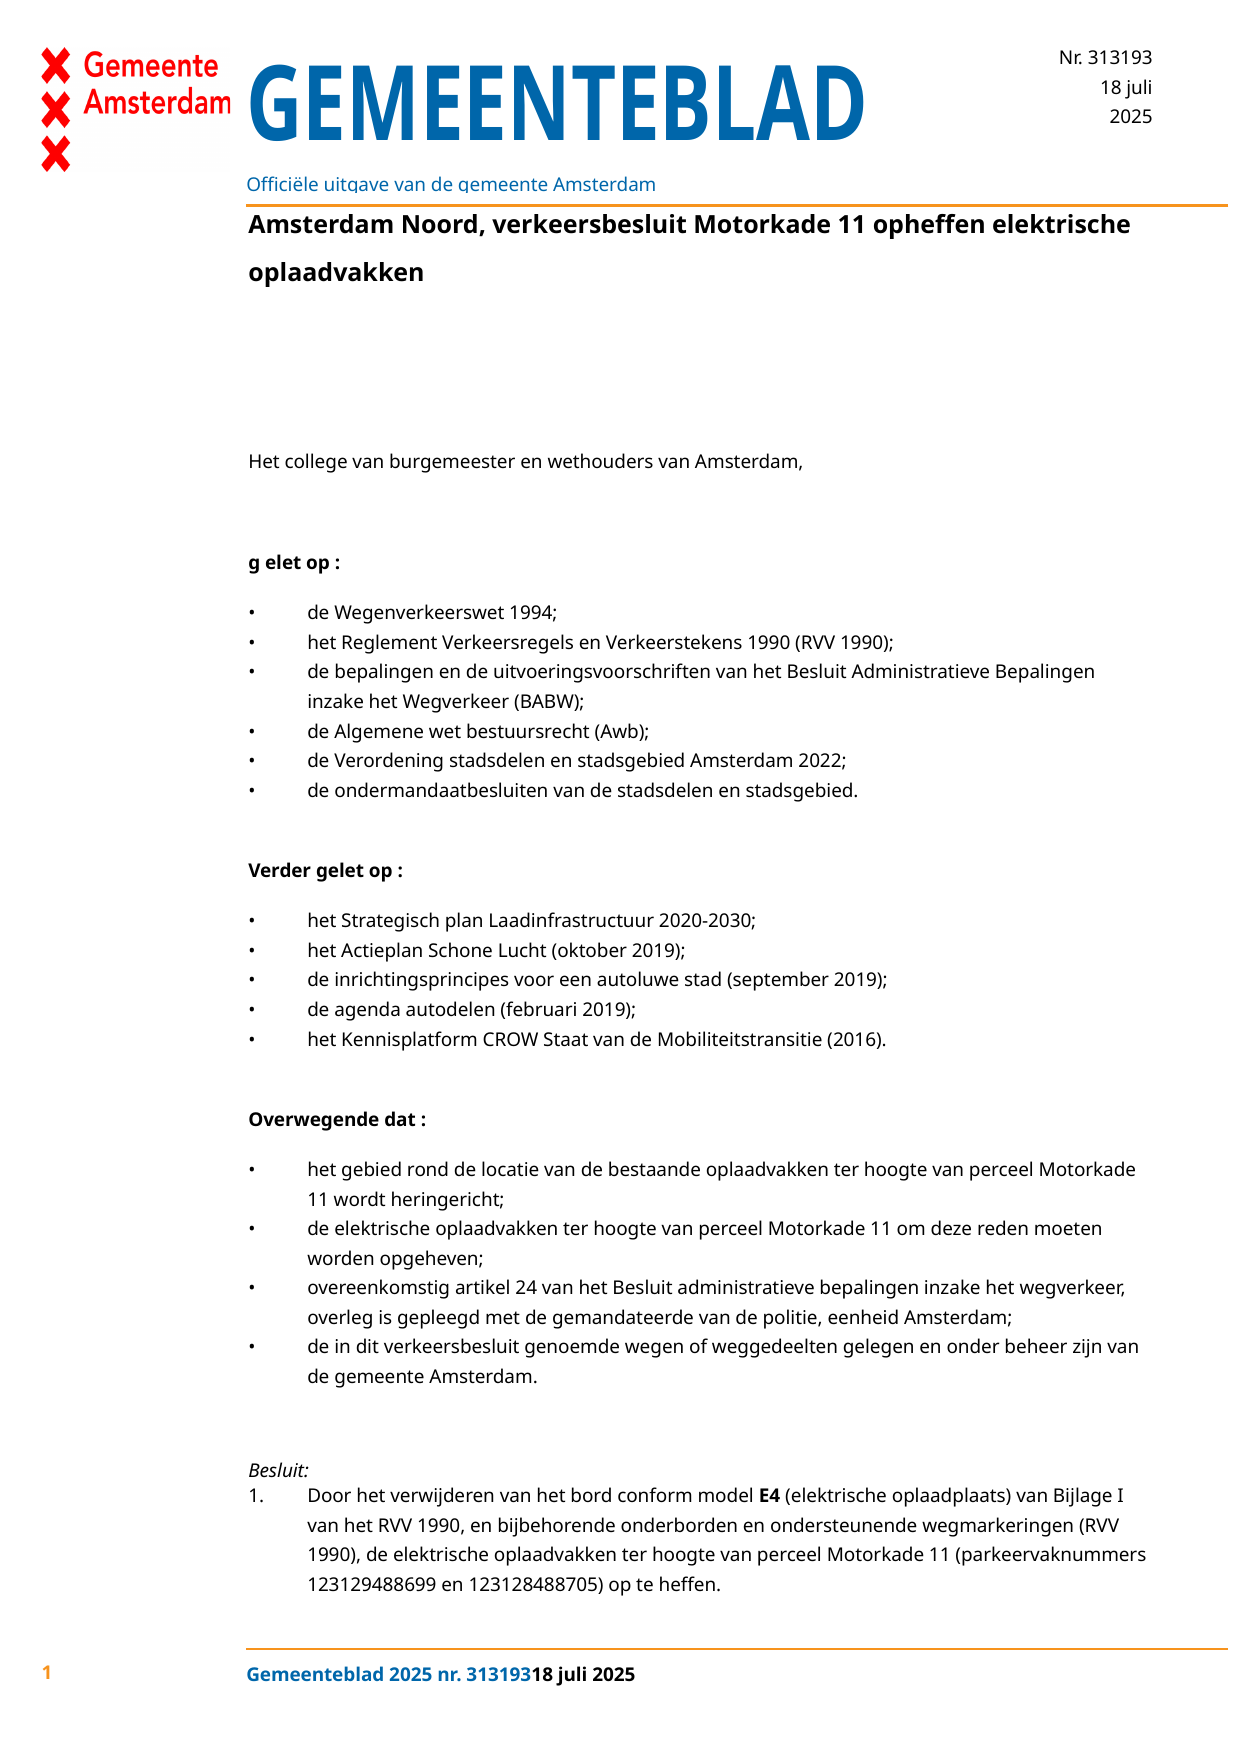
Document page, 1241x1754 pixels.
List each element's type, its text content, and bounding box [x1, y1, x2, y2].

list de agenda autodelen (februari 2019); [248, 996, 1152, 1022]
list Door het verwijderen van het bord conform model E4 (elektrische oplaadplaats) van Bijlage I van het RVV 1990, en bijbehorende onderborden en ondersteunende wegmarkeringen (RVV 1990), de elektrische oplaadvakken ter hoogte van perceel Motorkade 11 (parkeervaknummers 123129488699 en 123128488705) op te heffen. [248, 1482, 1152, 1597]
list overeenkomstig artikel 24 van het Besluit administratieve bepalingen inzake het wegverkeer, overleg is gepleegd met de gemandateerde van de politie, eenheid Amsterdam; [248, 1274, 1152, 1330]
list het Actieplan Schone Lucht (oktober 2019); [248, 937, 1152, 963]
list de bepalingen en de uitvoeringsvoorschriften van het Besluit Administratieve Bepalingen inzake het Wegverkeer (BABW); [248, 659, 1152, 714]
text Besluit: [248, 1457, 1152, 1482]
text Overwegende dat : [248, 1106, 1152, 1131]
list het gebied rond de locatie van de bestaande oplaadvakken ter hoogte van perceel Motorkade 11 wordt heringericht; [248, 1156, 1152, 1211]
text Het college van burgemeester en wethouders van Amsterdam, [248, 448, 1152, 474]
list de Algemene wet bestuursrecht (Awb); [248, 718, 1152, 743]
list de Wegenverkeerswet 1994; [248, 599, 1152, 625]
list de inrichtingsprincipes voor een autoluwe stad (september 2019); [248, 967, 1152, 992]
list de elektrische oplaadvakken ter hoogte van perceel Motorkade 11 om deze reden moeten worden opgeheven; [248, 1215, 1152, 1271]
picture [41, 47, 231, 172]
list de ondermandaatbesluiten van de stadsdelen en stadsgebied. [248, 777, 1152, 803]
text Amsterdam Noord, verkeersbesluit Motorkade 11 opheffen elektrische oplaadvakken [248, 207, 1152, 288]
text g elet op : [248, 549, 1152, 575]
list de in dit verkeersbesluit genoemde wegen of weggedeelten gelegen en onder beheer zijn van de gemeente Amsterdam. [248, 1334, 1152, 1389]
list het Strategisch plan Laadinfrastructuur 2020-2030; [248, 907, 1152, 933]
list het Reglement Verkeersregels en Verkeerstekens 1990 (RVV 1990); [248, 629, 1152, 655]
list het Kennisplatform CROW Staat van de Mobiliteitstransitie (2016). [248, 1026, 1152, 1051]
list de Verordening stadsdelen en stadsgebied Amsterdam 2022; [248, 747, 1152, 773]
text Verder gelet op : [248, 857, 1152, 883]
